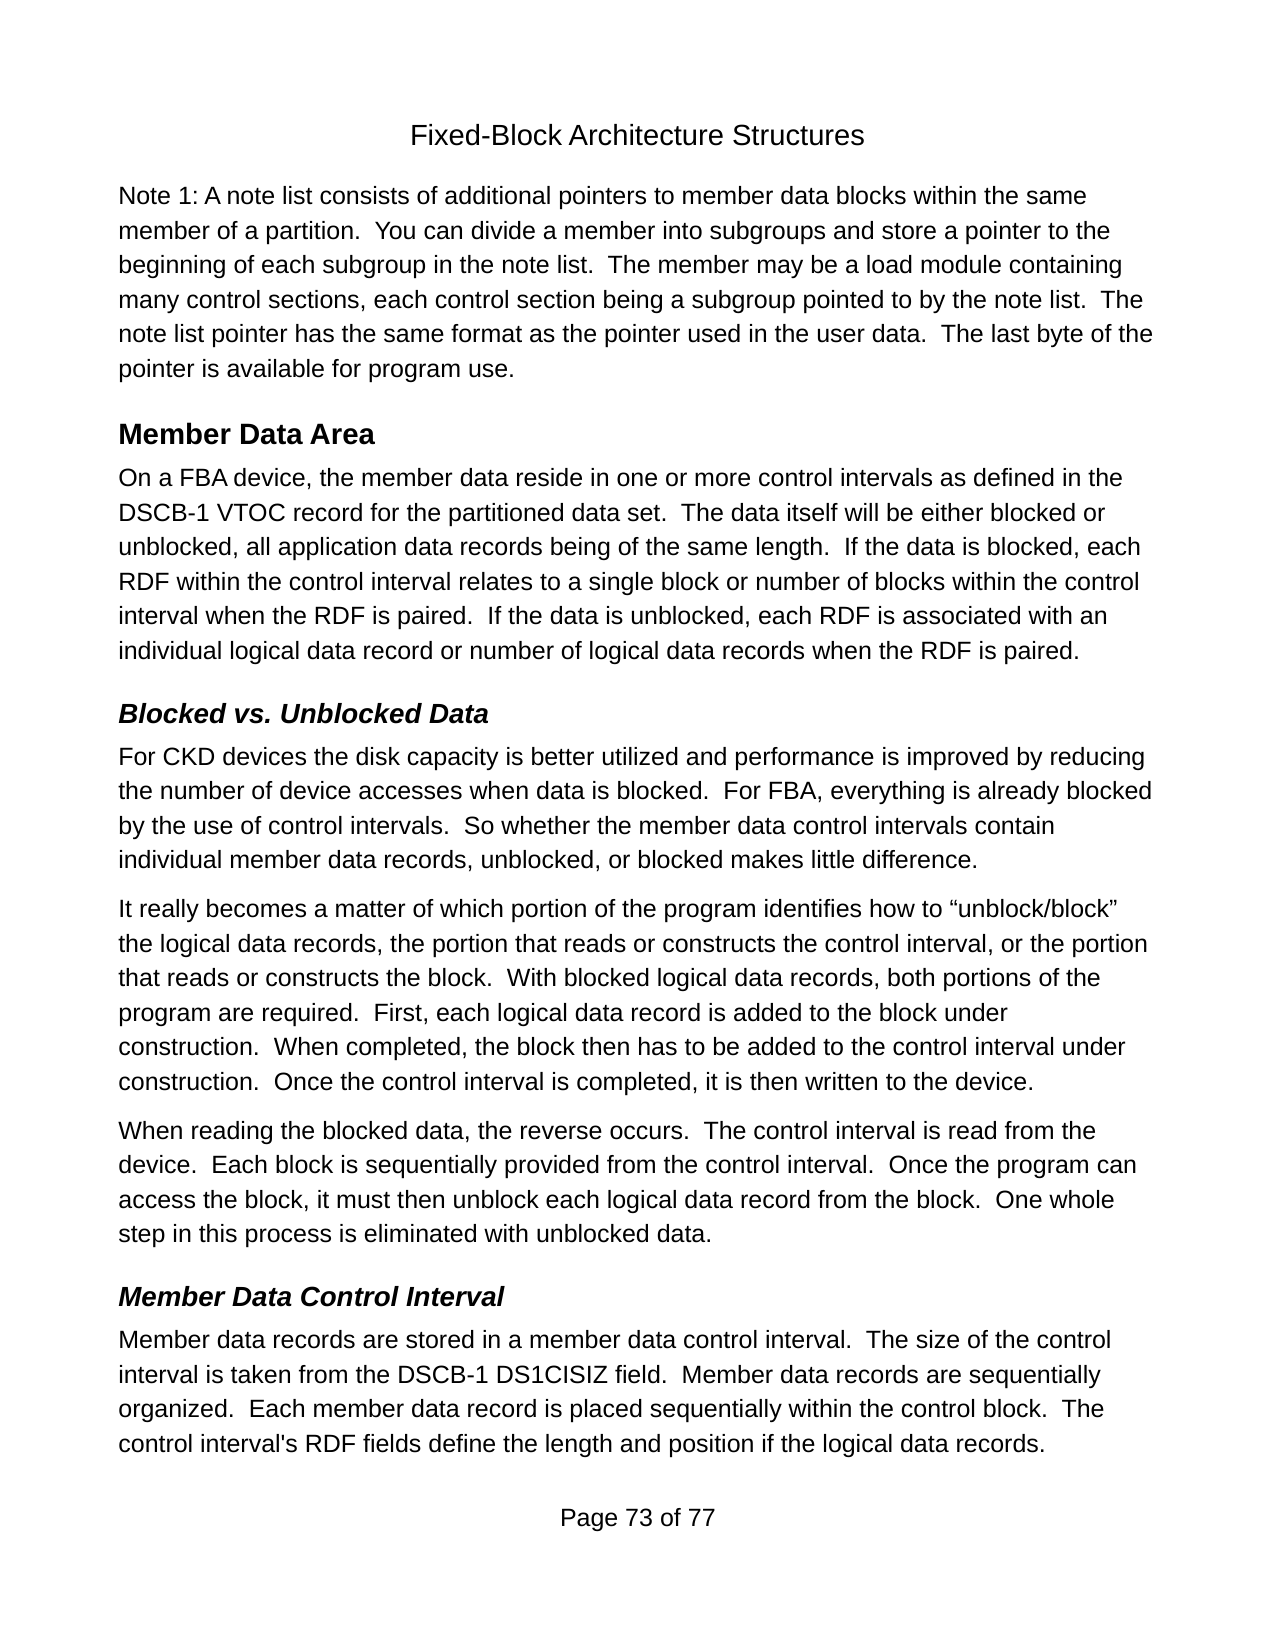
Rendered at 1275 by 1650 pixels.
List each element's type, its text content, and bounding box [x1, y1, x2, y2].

subtitle Member Data Control Interval [118, 1281, 1157, 1313]
text On a FBA device, the member data reside in one or more control intervals as defined in the DSCB-1 VTOC record for the partitioned data set. The data itself will be either blocked or unblocked, all application data records being of the same length. If the data is blocked, each RDF within the control interval relates to a single block or number of blocks within the control interval when the RDF is paired. If the data is unblocked, each RDF is associated with an individual logical data record or number of logical data records when the RDF is paired. [118, 463, 1157, 664]
subtitle Member Data Area [118, 417, 1157, 451]
text For CKD devices the disk capacity is better utilized and performance is improved by reducing the number of device accesses when data is blocked. For FBA, everything is already blocked by the use of control intervals. So whether the member data control intervals contain individual member data records, unblocked, or blocked makes little difference. [118, 742, 1157, 874]
subtitle Blocked vs. Unblocked Data [118, 697, 1157, 729]
text It really becomes a matter of which portion of the program identifies how to “unblock/block” the logical data records, the portion that reads or constructs the control interval, or the portion that reads or constructs the block. With blocked logical data records, both portions of the program are required. First, each logical data record is added to the block under construction. When completed, the block then has to be added to the control interval under construction. Once the control interval is completed, it is then written to the device. [118, 894, 1157, 1095]
text Note 1: A note list consists of additional pointers to member data blocks within the same member of a partition. You can divide a member into subgroups and store a pointer to the beginning of each subgroup in the note list. The member may be a load module containing many control sections, each control section being a subgroup pointed to by the note list. The note list pointer has the same format as the pointer used in the user data. The last byte of the pointer is available for program use. [118, 181, 1157, 382]
text Member data records are stored in a member data control interval. The size of the control interval is taken from the DSCB-1 DS1CISIZ field. Member data records are sequentially organized. Each member data record is placed sequentially within the control block. The control interval's RDF fields define the length and position if the logical data records. [118, 1325, 1157, 1457]
text When reading the blocked data, the reverse occurs. The control interval is read from the device. Each block is sequentially provided from the control interval. Once the program can access the block, it must then unblock each logical data record from the block. One whole step in this process is eliminated with unblocked data. [118, 1116, 1157, 1248]
